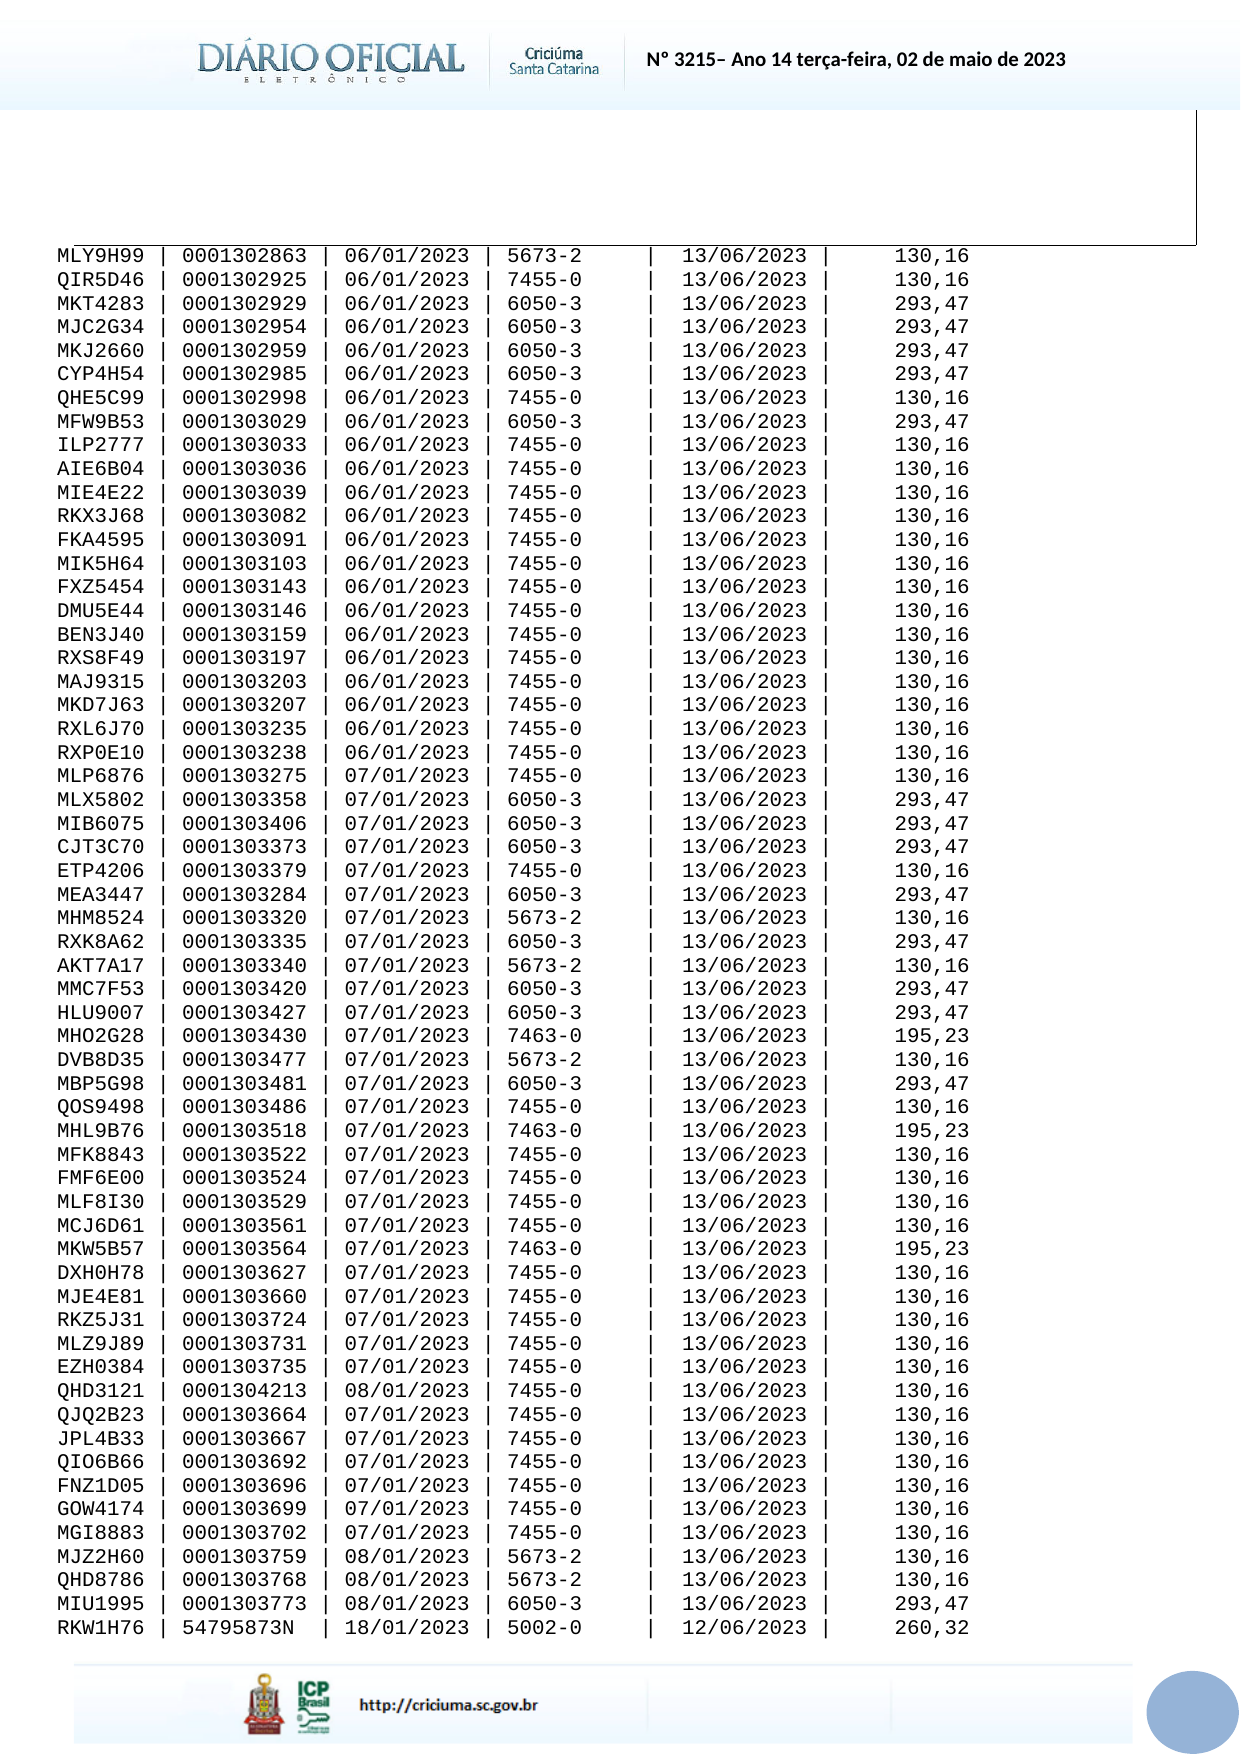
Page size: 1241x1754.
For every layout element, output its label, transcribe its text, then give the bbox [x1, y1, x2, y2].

text MJZ2H60 | 0001303759 | 08/01/2023 | 5673-2 | 13/06/2023 | 130,16 [44, 1546, 1196, 1569]
text QJQ2B23 | 0001303664 | 07/01/2023 | 7455-0 | 13/06/2023 | 130,16 [44, 1404, 1196, 1427]
text MFK8843 | 0001303522 | 07/01/2023 | 7455-0 | 13/06/2023 | 130,16 [44, 1144, 1196, 1167]
text MAJ9315 | 0001303203 | 06/01/2023 | 7455-0 | 13/06/2023 | 130,16 [44, 671, 1196, 694]
text MMC7F53 | 0001303420 | 07/01/2023 | 6050-3 | 13/06/2023 | 293,47 [44, 978, 1196, 1002]
text MLF8I30 | 0001303529 | 07/01/2023 | 7455-0 | 13/06/2023 | 130,16 [44, 1191, 1196, 1215]
text MIB6075 | 0001303406 | 07/01/2023 | 6050-3 | 13/06/2023 | 293,47 [44, 813, 1196, 836]
text RKZ5J31 | 0001303724 | 07/01/2023 | 7455-0 | 13/06/2023 | 130,16 [44, 1309, 1196, 1333]
text MLY9H99 | 0001302863 | 06/01/2023 | 5673-2 | 13/06/2023 | 130,16 [44, 245, 1196, 269]
text RXP0E10 | 0001303238 | 06/01/2023 | 7455-0 | 13/06/2023 | 130,16 [44, 742, 1196, 765]
text AKT7A17 | 0001303340 | 07/01/2023 | 5673-2 | 13/06/2023 | 130,16 [44, 954, 1196, 978]
text MLX5802 | 0001303358 | 07/01/2023 | 6050-3 | 13/06/2023 | 293,47 [44, 789, 1196, 813]
text DVB8D35 | 0001303477 | 07/01/2023 | 5673-2 | 13/06/2023 | 130,16 [44, 1049, 1196, 1073]
text RKX3J68 | 0001303082 | 06/01/2023 | 7455-0 | 13/06/2023 | 130,16 [44, 505, 1196, 529]
text MBP5G98 | 0001303481 | 07/01/2023 | 6050-3 | 13/06/2023 | 293,47 [44, 1073, 1196, 1096]
text MCJ6D61 | 0001303561 | 07/01/2023 | 7455-0 | 13/06/2023 | 130,16 [44, 1215, 1196, 1238]
text BEN3J40 | 0001303159 | 06/01/2023 | 7455-0 | 13/06/2023 | 130,16 [44, 623, 1196, 647]
text RKW1H76 | 54795873N | 18/01/2023 | 5002-0 | 12/06/2023 | 260,32 [44, 1617, 1196, 1640]
text EZH0384 | 0001303735 | 07/01/2023 | 7455-0 | 13/06/2023 | 130,16 [44, 1357, 1196, 1380]
text DMU5E44 | 0001303146 | 06/01/2023 | 7455-0 | 13/06/2023 | 130,16 [44, 600, 1196, 623]
text MHL9B76 | 0001303518 | 07/01/2023 | 7463-0 | 13/06/2023 | 195,23 [44, 1120, 1196, 1144]
text MIK5H64 | 0001303103 | 06/01/2023 | 7455-0 | 13/06/2023 | 130,16 [44, 553, 1196, 576]
text MHM8524 | 0001303320 | 07/01/2023 | 5673-2 | 13/06/2023 | 130,16 [44, 907, 1196, 931]
text RXK8A62 | 0001303335 | 07/01/2023 | 6050-3 | 13/06/2023 | 293,47 [44, 931, 1196, 954]
text GOW4174 | 0001303699 | 07/01/2023 | 7455-0 | 13/06/2023 | 130,16 [44, 1498, 1196, 1522]
text MJC2G34 | 0001302954 | 06/01/2023 | 6050-3 | 13/06/2023 | 293,47 [44, 316, 1196, 340]
text FKA4595 | 0001303091 | 06/01/2023 | 7455-0 | 13/06/2023 | 130,16 [44, 529, 1196, 553]
text QHD8786 | 0001303768 | 08/01/2023 | 5673-2 | 13/06/2023 | 130,16 [44, 1569, 1196, 1593]
text ETP4206 | 0001303379 | 07/01/2023 | 7455-0 | 13/06/2023 | 130,16 [44, 860, 1196, 884]
text MHO2G28 | 0001303430 | 07/01/2023 | 7463-0 | 13/06/2023 | 195,23 [44, 1026, 1196, 1049]
text MLZ9J89 | 0001303731 | 07/01/2023 | 7455-0 | 13/06/2023 | 130,16 [44, 1333, 1196, 1357]
text MKJ2660 | 0001302959 | 06/01/2023 | 6050-3 | 13/06/2023 | 293,47 [44, 340, 1196, 363]
text MGI8883 | 0001303702 | 07/01/2023 | 7455-0 | 13/06/2023 | 130,16 [44, 1522, 1196, 1546]
text AIE6B04 | 0001303036 | 06/01/2023 | 7455-0 | 13/06/2023 | 130,16 [44, 458, 1196, 482]
text MJE4E81 | 0001303660 | 07/01/2023 | 7455-0 | 13/06/2023 | 130,16 [44, 1286, 1196, 1309]
text HLU9007 | 0001303427 | 07/01/2023 | 6050-3 | 13/06/2023 | 293,47 [44, 1002, 1196, 1026]
text FNZ1D05 | 0001303696 | 07/01/2023 | 7455-0 | 13/06/2023 | 130,16 [44, 1475, 1196, 1498]
text ILP2777 | 0001303033 | 06/01/2023 | 7455-0 | 13/06/2023 | 130,16 [44, 434, 1196, 458]
text MKT4283 | 0001302929 | 06/01/2023 | 6050-3 | 13/06/2023 | 293,47 [44, 292, 1196, 316]
text CYP4H54 | 0001302985 | 06/01/2023 | 6050-3 | 13/06/2023 | 293,47 [44, 363, 1196, 387]
text DXH0H78 | 0001303627 | 07/01/2023 | 7455-0 | 13/06/2023 | 130,16 [44, 1262, 1196, 1286]
text QOS9498 | 0001303486 | 07/01/2023 | 7455-0 | 13/06/2023 | 130,16 [44, 1096, 1196, 1120]
text MFW9B53 | 0001303029 | 06/01/2023 | 6050-3 | 13/06/2023 | 293,47 [44, 411, 1196, 434]
text MIE4E22 | 0001303039 | 06/01/2023 | 7455-0 | 13/06/2023 | 130,16 [44, 482, 1196, 505]
text RXS8F49 | 0001303197 | 06/01/2023 | 7455-0 | 13/06/2023 | 130,16 [44, 647, 1196, 671]
text MKD7J63 | 0001303207 | 06/01/2023 | 7455-0 | 13/06/2023 | 130,16 [44, 694, 1196, 718]
text QHE5C99 | 0001302998 | 06/01/2023 | 7455-0 | 13/06/2023 | 130,16 [44, 387, 1196, 411]
text MKW5B57 | 0001303564 | 07/01/2023 | 7463-0 | 13/06/2023 | 195,23 [44, 1238, 1196, 1262]
text MLP6876 | 0001303275 | 07/01/2023 | 7455-0 | 13/06/2023 | 130,16 [44, 765, 1196, 789]
text QHD3121 | 0001304213 | 08/01/2023 | 7455-0 | 13/06/2023 | 130,16 [44, 1380, 1196, 1404]
text RXL6J70 | 0001303235 | 06/01/2023 | 7455-0 | 13/06/2023 | 130,16 [44, 718, 1196, 742]
text FXZ5454 | 0001303143 | 06/01/2023 | 7455-0 | 13/06/2023 | 130,16 [44, 576, 1196, 600]
text CJT3C70 | 0001303373 | 07/01/2023 | 6050-3 | 13/06/2023 | 293,47 [44, 836, 1196, 860]
text FMF6E00 | 0001303524 | 07/01/2023 | 7455-0 | 13/06/2023 | 130,16 [44, 1167, 1196, 1191]
text MIU1995 | 0001303773 | 08/01/2023 | 6050-3 | 13/06/2023 | 293,47 [44, 1593, 1196, 1617]
text JPL4B33 | 0001303667 | 07/01/2023 | 7455-0 | 13/06/2023 | 130,16 [44, 1427, 1196, 1451]
text QIO6B66 | 0001303692 | 07/01/2023 | 7455-0 | 13/06/2023 | 130,16 [44, 1451, 1196, 1475]
text QIR5D46 | 0001302925 | 06/01/2023 | 7455-0 | 13/06/2023 | 130,16 [44, 269, 1196, 292]
text MEA3447 | 0001303284 | 07/01/2023 | 6050-3 | 13/06/2023 | 293,47 [44, 884, 1196, 907]
